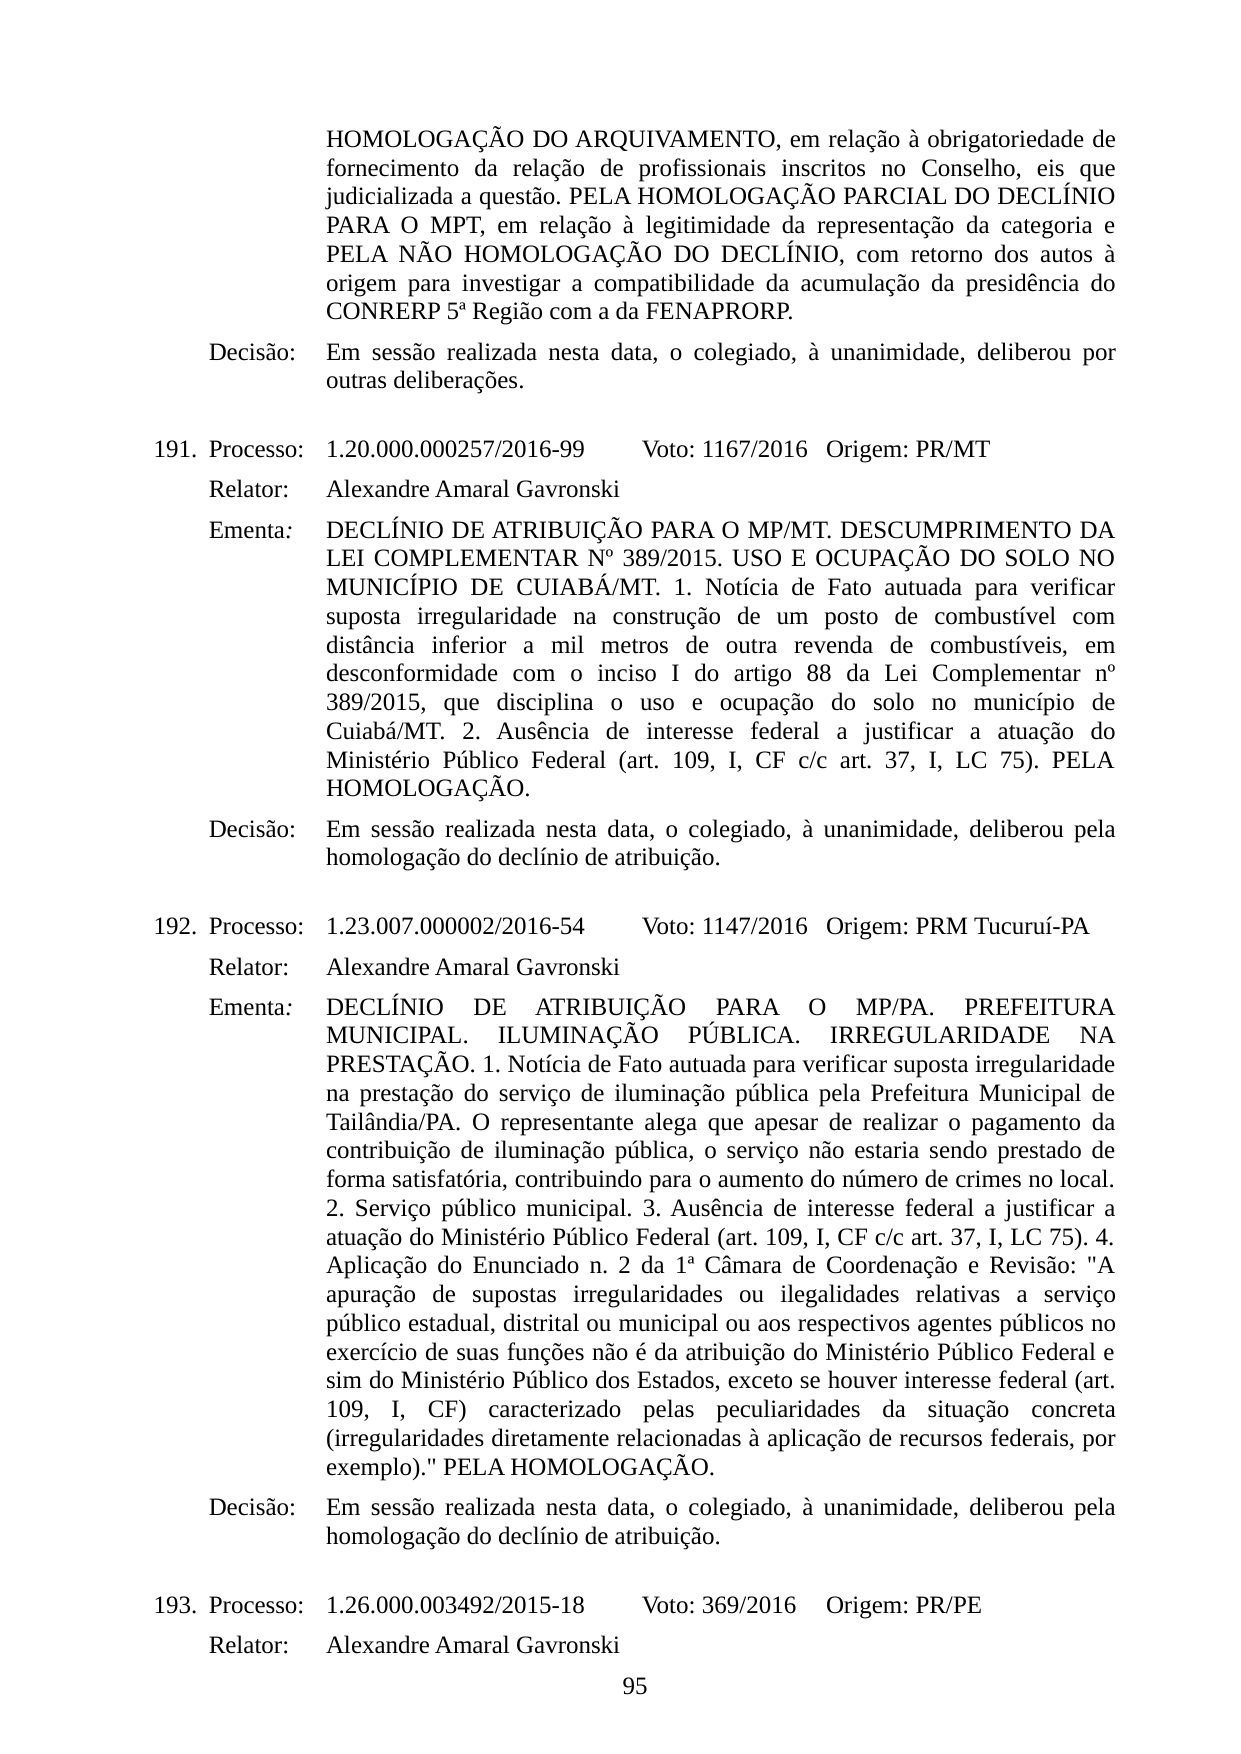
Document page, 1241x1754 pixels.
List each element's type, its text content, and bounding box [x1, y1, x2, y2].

table_cell [203, 118, 320, 331]
table_cell Em sessão realizada nesta data, o colegiado, à unanimidade, deliberou por outras deliberações. [320, 331, 1122, 400]
table_cell [148, 808, 203, 877]
table_header Processo: [203, 906, 320, 946]
table_header Origem: PR/PE [820, 1584, 1122, 1624]
table_cell Relator: [203, 946, 320, 986]
table_cell Alexandre Amaral Gavronski [320, 1624, 1122, 1664]
table_header 193. [148, 1584, 203, 1624]
table_cell Relator: [203, 469, 320, 509]
table_header 1.23.007.000002/2016-54 [320, 906, 636, 946]
table_header 191. [148, 429, 203, 469]
table_header Voto: 1167/2016 [636, 429, 820, 469]
table_header Processo: [203, 429, 320, 469]
table_cell [148, 1486, 203, 1555]
table_cell Alexandre Amaral Gavronski [320, 469, 1122, 509]
table_cell Em sessão realizada nesta data, o colegiado, à unanimidade, deliberou pela homologação do declínio de atribuição. [320, 1486, 1122, 1555]
table_cell Em sessão realizada nesta data, o colegiado, à unanimidade, deliberou pela homologação do declínio de atribuição. [320, 808, 1122, 877]
table_cell [148, 469, 203, 509]
table_cell [148, 118, 203, 331]
table_header Voto: 369/2016 [636, 1584, 820, 1624]
table_cell HOMOLOGAÇÃO DO ARQUIVAMENTO, em relação à obrigatoriedade de fornecimento da relação de profissionais inscritos no Conselho, eis que judicializada a questão. PELA HOMOLOGAÇÃO PARCIAL DO DECLÍNIO PARA O MPT, em relação à legitimidade da representação da categoria e PELA NÃO HOMOLOGAÇÃO DO DECLÍNIO, com retorno dos autos à origem para investigar a compatibilidade da acumulação da presidência do CONRERP 5ª Região com a da FENAPRORP. [320, 118, 1122, 331]
table_cell [148, 509, 203, 808]
table_cell [148, 946, 203, 986]
table_cell Ementa: [203, 986, 320, 1486]
table_cell Decisão: [203, 808, 320, 877]
table_cell [148, 331, 203, 400]
table_header 1.26.000.003492/2015-18 [320, 1584, 636, 1624]
table_cell Relator: [203, 1624, 320, 1664]
table_header Processo: [203, 1584, 320, 1624]
table_cell Ementa: [203, 509, 320, 808]
table_header Origem: PRM Tucuruí-PA [820, 906, 1122, 946]
table_cell DECLÍNIO DE ATRIBUIÇÃO PARA O MP/MT. DESCUMPRIMENTO DA LEI COMPLEMENTAR Nº 389/2015. USO E OCUPAÇÃO DO SOLO NO MUNICÍPIO DE CUIABÁ/MT. 1. Notícia de Fato autuada para verificar suposta irregularidade na construção de um posto de combustível com distância inferior a mil metros de outra revenda de combustíveis, em desconformidade com o inciso I do artigo 88 da Lei Complementar nº 389/2015, que disciplina o uso e ocupação do solo no município de Cuiabá/MT. 2. Ausência de interesse federal a justificar a atuação do Ministério Público Federal (art. 109, I, CF c/c art. 37, I, LC 75). PELA HOMOLOGAÇÃO. [320, 509, 1122, 808]
table_cell Decisão: [203, 331, 320, 400]
table_cell [148, 986, 203, 1486]
table_cell [148, 1624, 203, 1664]
table_cell Alexandre Amaral Gavronski [320, 946, 1122, 986]
table_header 1.20.000.000257/2016-99 [320, 429, 636, 469]
table_cell DECLÍNIO DE ATRIBUIÇÃO PARA O MP/PA. PREFEITURA MUNICIPAL. ILUMINAÇÃO PÚBLICA. IRREGULARIDADE NA PRESTAÇÃO. 1. Notícia de Fato autuada para verificar suposta irregularidade na prestação do serviço de iluminação pública pela Prefeitura Municipal de Tailândia/PA. O representante alega que apesar de realizar o pagamento da contribuição de iluminação pública, o serviço não estaria sendo prestado de forma satisfatória, contribuindo para o aumento do número de crimes no local. 2. Serviço público municipal. 3. Ausência de interesse federal a justificar a atuação do Ministério Público Federal (art. 109, I, CF c/c art. 37, I, LC 75). 4. Aplicação do Enunciado n. 2 da 1ª Câmara de Coordenação e Revisão: "A apuração de supostas irregularidades ou ilegalidades relativas a serviço público estadual, distrital ou municipal ou aos respectivos agentes públicos no exercício de suas funções não é da atribuição do Ministério Público Federal e sim do Ministério Público dos Estados, exceto se houver interesse federal (art. 109, I, CF) caracterizado pelas peculiaridades da situação concreta (irregularidades diretamente relacionadas à aplicação de recursos federais, por exemplo)." PELA HOMOLOGAÇÃO. [320, 986, 1122, 1486]
table_cell Decisão: [203, 1486, 320, 1555]
table_header Voto: 1147/2016 [636, 906, 820, 946]
table_header 192. [148, 906, 203, 946]
table_header Origem: PR/MT [820, 429, 1122, 469]
